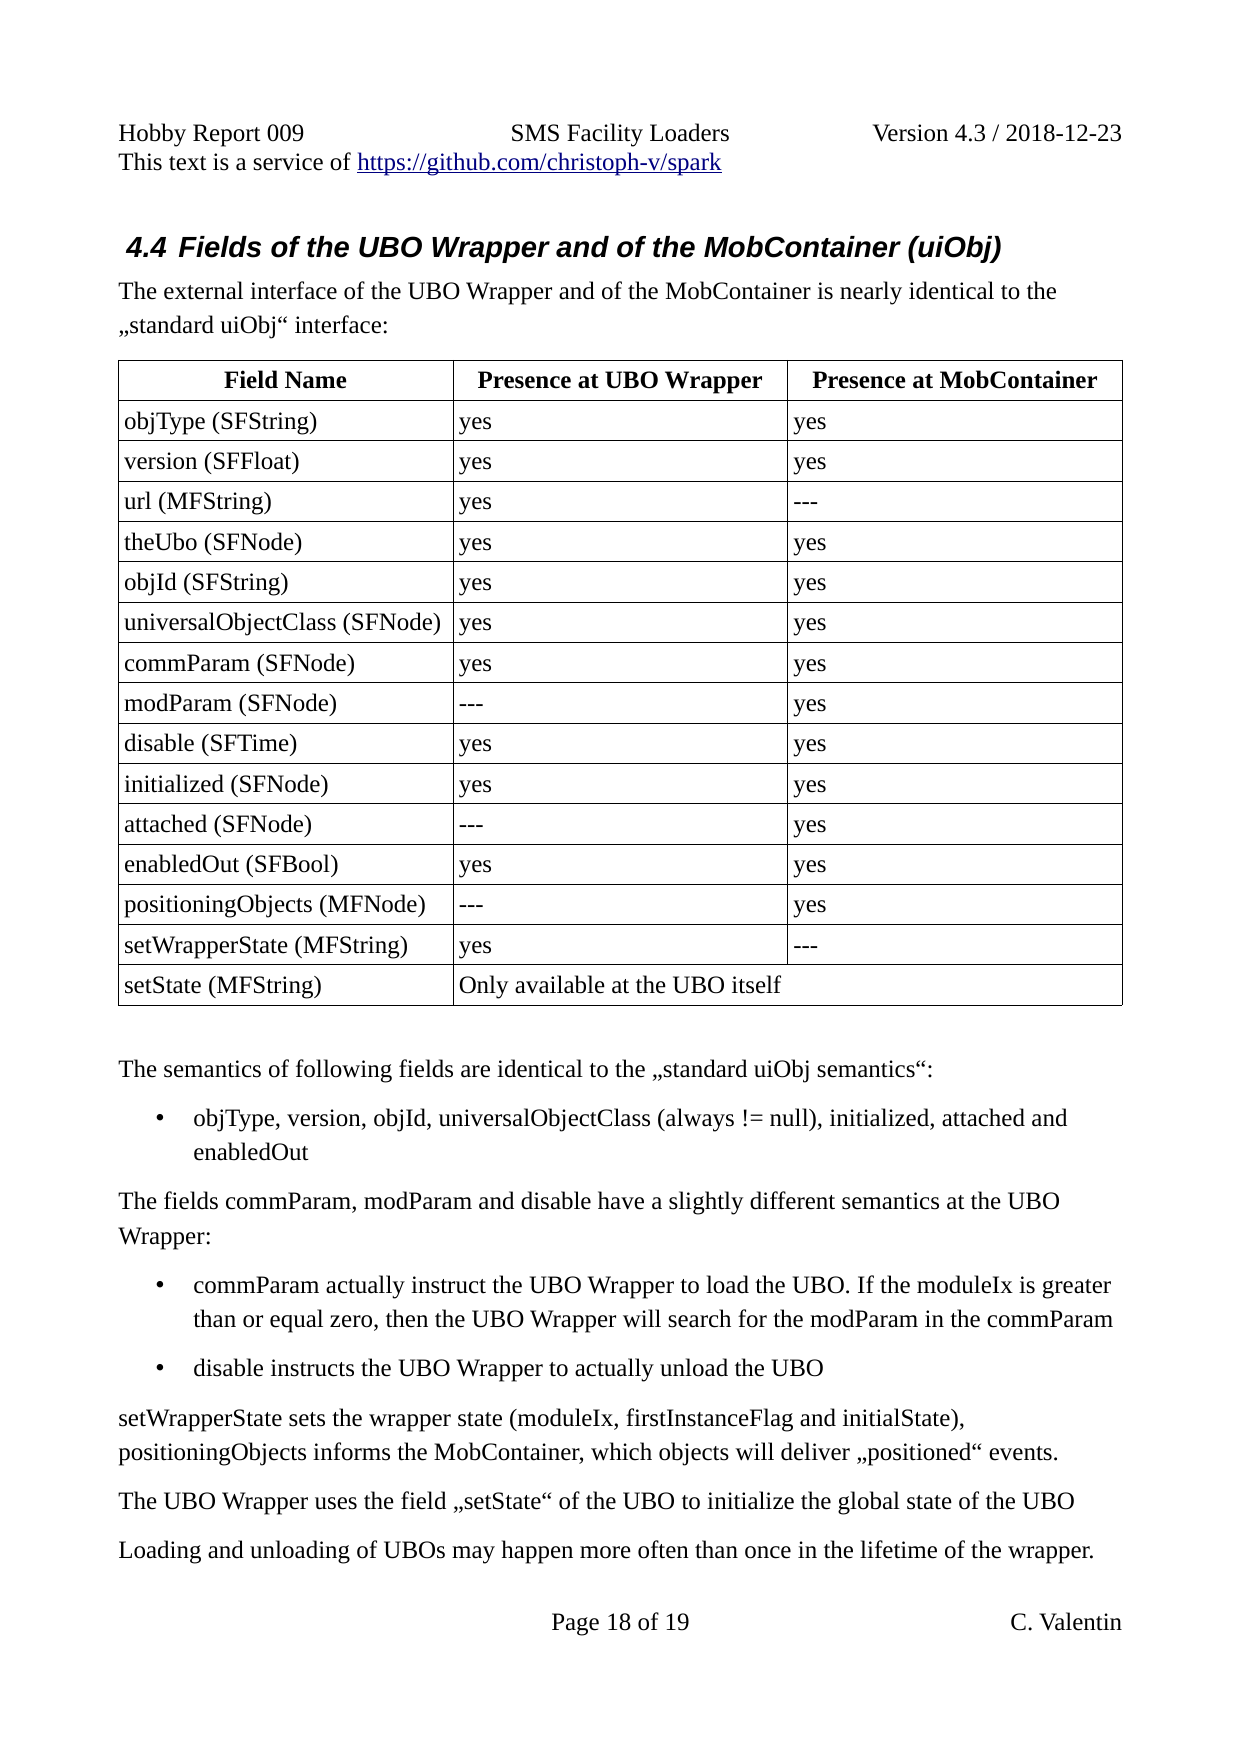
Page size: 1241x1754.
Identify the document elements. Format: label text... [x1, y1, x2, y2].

table_header Field Name [119, 361, 453, 400]
table_cell yes [788, 562, 1122, 602]
table_cell yes [454, 522, 787, 561]
table_cell yes [788, 845, 1122, 884]
table_cell yes [788, 401, 1122, 440]
table_cell yes [454, 724, 787, 763]
table_cell yes [454, 643, 787, 682]
subtitle Fields of the UBO Wrapper and of the MobContainer (uiObj) [118, 230, 1122, 264]
table_cell yes [454, 764, 787, 803]
table_cell --- [454, 804, 787, 843]
table_cell disable (SFTime) [119, 724, 453, 763]
table_cell yes [454, 482, 787, 521]
table_header Presence at MobContainer [788, 361, 1122, 400]
list objType, version, objId, universalObjectClass (always != null), initialized, attached and enabledOut [156, 1103, 1122, 1166]
table_cell yes [788, 643, 1122, 682]
text The fields commParam, modParam and disable have a slightly different semantics at the UBO Wrapper: [118, 1186, 1122, 1250]
table_cell yes [454, 562, 787, 602]
table_cell attached (SFNode) [119, 804, 453, 843]
table_cell --- [454, 885, 787, 924]
table_cell yes [788, 522, 1122, 561]
table_cell yes [788, 764, 1122, 803]
table_cell yes [788, 441, 1122, 481]
list commParam actually instruct the UBO Wrapper to load the UBO. If the moduleIx is greater than or equal zero, then the UBO Wrapper will search for the modParam in the commParam [156, 1270, 1122, 1333]
table_cell initialized (SFNode) [119, 764, 453, 803]
table_cell yes [454, 845, 787, 884]
table_cell --- [788, 925, 1122, 964]
table_cell yes [788, 885, 1122, 924]
table_header Presence at UBO Wrapper [454, 361, 787, 400]
table_cell yes [454, 441, 787, 481]
table_cell yes [788, 683, 1122, 722]
table_cell yes [454, 401, 787, 440]
table_cell --- [788, 482, 1122, 521]
table_cell --- [454, 683, 787, 722]
table_cell setWrapperState (MFString) [119, 925, 453, 964]
text Loading and unloading of UBOs may happen more often than once in the lifetime of the wrapper. [118, 1535, 1122, 1564]
table_cell setState (MFString) [119, 965, 453, 1005]
table_cell yes [454, 603, 787, 642]
text The UBO Wrapper uses the field „setState“ of the UBO to initialize the global state of the UBO [118, 1486, 1122, 1515]
table_cell commParam (SFNode) [119, 643, 453, 682]
table_cell url (MFString) [119, 482, 453, 521]
table_cell objId (SFString) [119, 562, 453, 602]
table_cell objType (SFString) [119, 401, 453, 440]
text The external interface of the UBO Wrapper and of the MobContainer is nearly identical to the „standard uiObj“ interface: [118, 276, 1122, 339]
table_cell yes [788, 724, 1122, 763]
table_cell version (SFFloat) [119, 441, 453, 481]
table_cell yes [788, 603, 1122, 642]
table_cell yes [788, 804, 1122, 843]
table_cell enabledOut (SFBool) [119, 845, 453, 884]
table_cell universalObjectClass (SFNode) [119, 603, 453, 642]
text The semantics of following fields are identical to the „standard uiObj semantics“: [118, 1054, 1122, 1083]
table_cell modParam (SFNode) [119, 683, 453, 722]
table_cell yes [454, 925, 787, 964]
text setWrapperState sets the wrapper state (moduleIx, firstInstanceFlag and initialState), positioningObjects informs the MobContainer, which objects will deliver „positioned“ events. [118, 1403, 1122, 1466]
table_cell theUbo (SFNode) [119, 522, 453, 561]
table_cell positioningObjects (MFNode) [119, 885, 453, 924]
table_cell Only available at the UBO itself [454, 965, 1122, 1005]
list disable instructs the UBO Wrapper to actually unload the UBO [156, 1353, 1122, 1382]
